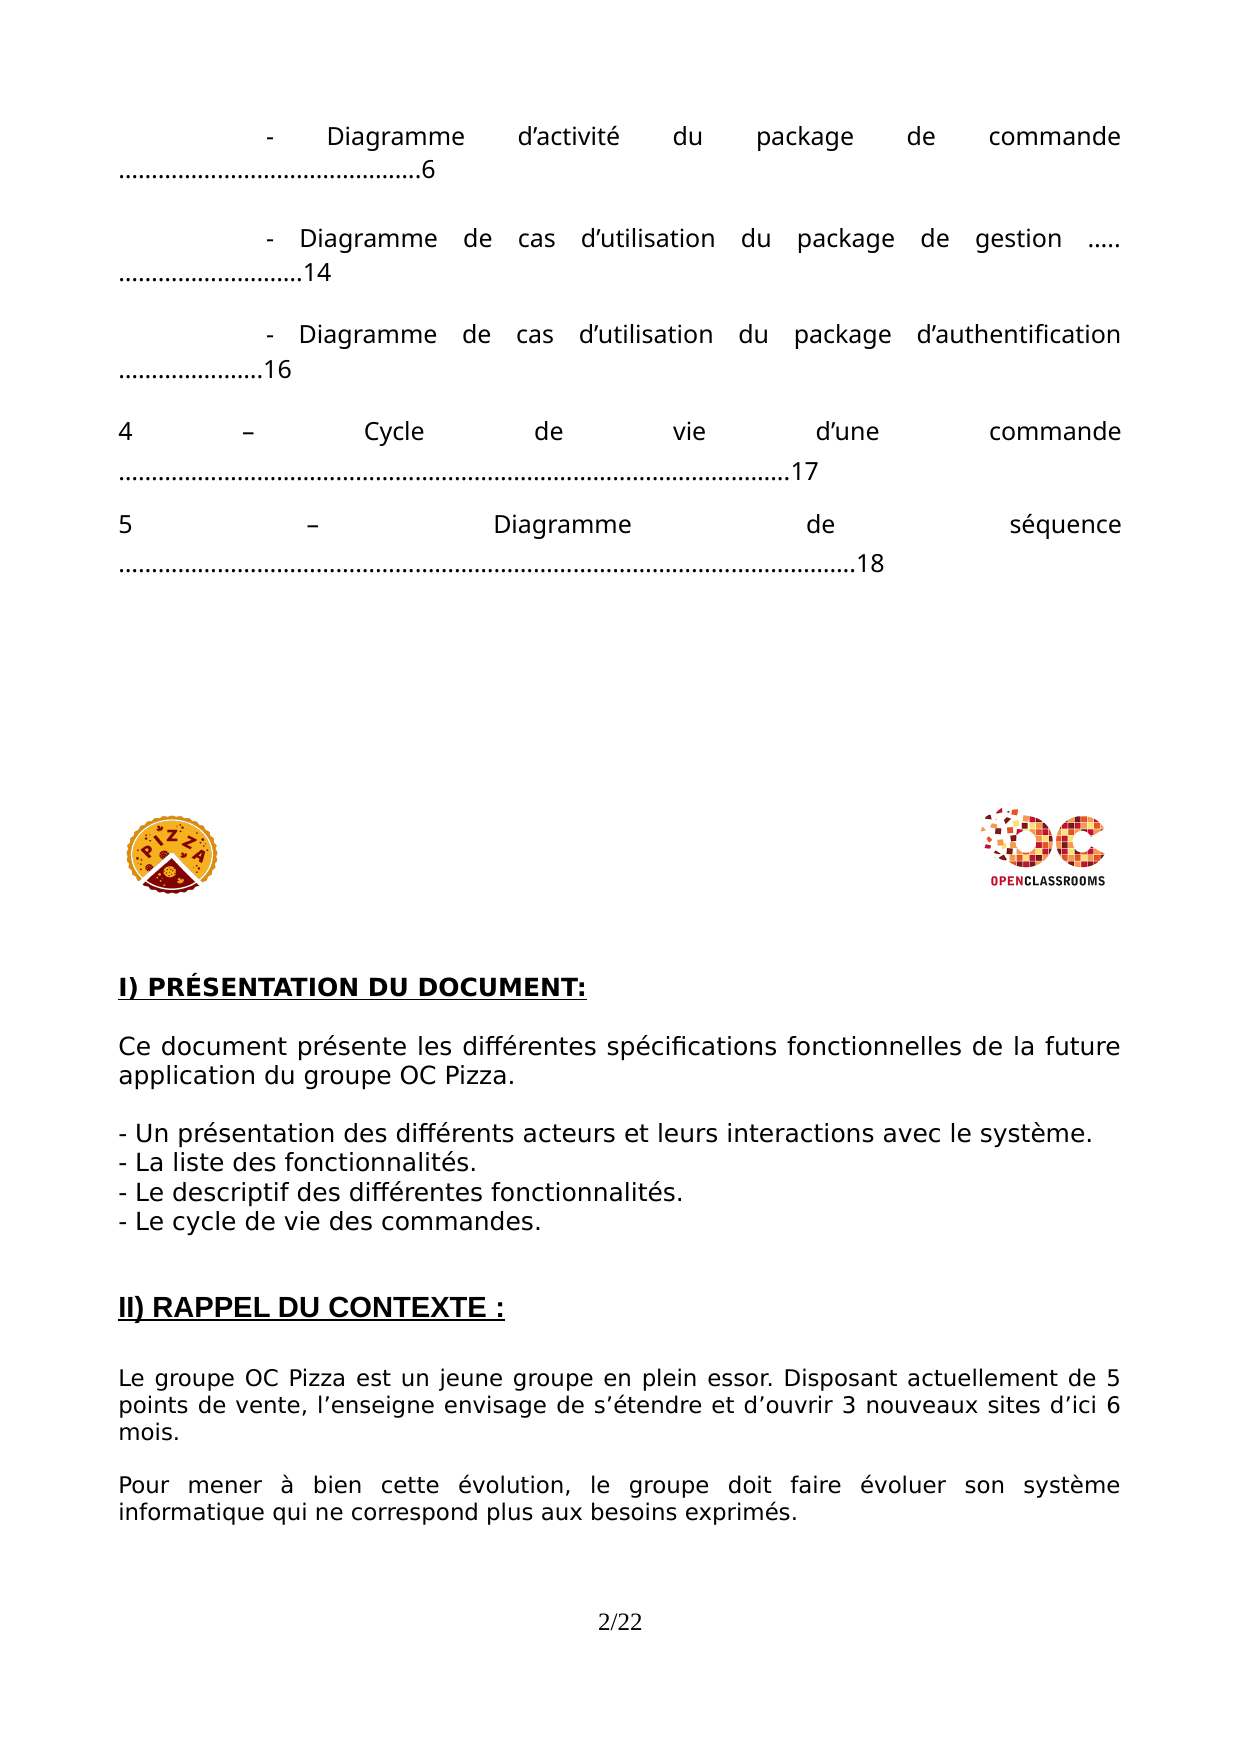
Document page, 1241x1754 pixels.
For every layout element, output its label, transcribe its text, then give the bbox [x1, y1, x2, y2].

text - Diagramme de cas d’utilisation du package de gestion ….. ……………………….14 [118, 220, 1122, 288]
text - La liste des fonctionnalités. [118, 1149, 1122, 1178]
picture [976, 799, 1109, 894]
text Ce document présente les différentes spécifications fonctionnelles de la future application du groupe OC Pizza. [118, 1032, 1122, 1090]
text Pour mener à bien cette évolution, le groupe doit faire évoluer son système informatique qui ne correspond plus aux besoins exprimés. [118, 1472, 1122, 1526]
text I) PRÉSENTATION DU DOCUMENT: [118, 974, 1122, 1003]
text - Diagramme de cas d’utilisation du package d’authentification ………………….16 [118, 317, 1122, 385]
text - Un présentation des différents acteurs et leurs interactions avec le système. [118, 1119, 1122, 1149]
text Le groupe OC Pizza est un jeune groupe en plein essor. Disposant actuellement de 5 points de vente, l’enseigne envisage de s’étendre et d’ouvrir 3 nouveaux sites d’ici 6 mois. [118, 1366, 1122, 1446]
subtitle II) RAPPEL DU CONTEXTE : [118, 1290, 1122, 1324]
text - Le cycle de vie des commandes. [118, 1207, 1122, 1236]
text 4 – Cycle de vie d’une commande ………………………………………………………………………………………...17 [118, 414, 1122, 487]
text - Le descriptif des différentes fonctionnalités. [118, 1178, 1122, 1207]
text 5 – Diagramme de séquence ………………………………………………………………………………………………….18 [118, 507, 1122, 580]
text - Diagramme d’activité du package de commande ……………………………………….6 [118, 118, 1122, 186]
picture [117, 807, 227, 902]
